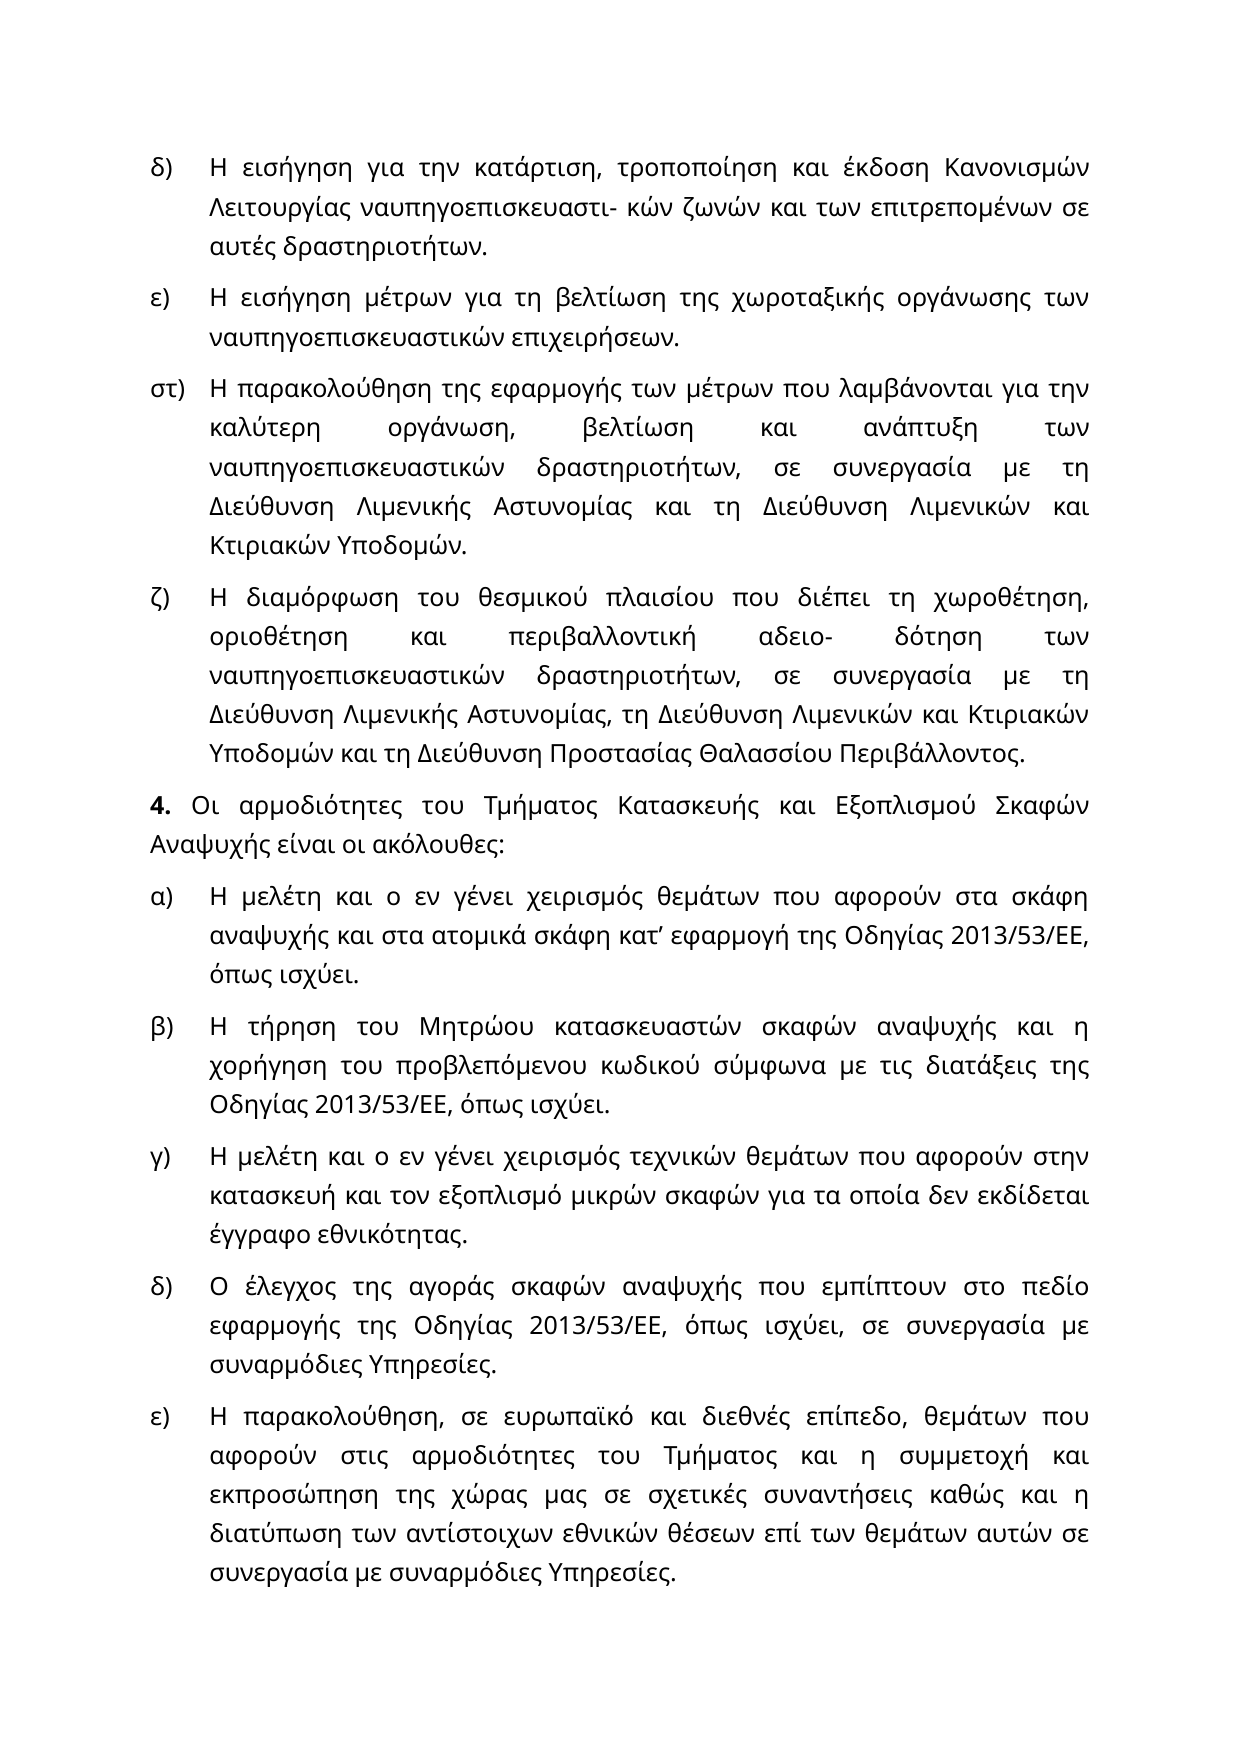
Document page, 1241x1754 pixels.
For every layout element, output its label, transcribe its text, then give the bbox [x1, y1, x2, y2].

list ε) Η εισήγηση μέτρων για τη βελτίωση της χωροταξικής οργάνωσης των ναυπηγοεπισκευαστικών επιχειρήσεων. [150, 280, 1090, 353]
list δ) Ο έλεγχος της αγοράς σκαφών αναψυχής που εμπίπτουν στο πεδίο εφαρμογής της Οδηγίας 2013/53/ΕΕ, όπως ισχύει, σε συνεργασία με συναρμόδιες Υπηρεσίες. [150, 1268, 1090, 1381]
list ε) Η παρακολούθηση, σε ευρωπαϊκό και διεθνές επίπεδο, θεμάτων που αφορούν στις αρμοδιότητες του Τμήματος και η συμμετοχή και εκπροσώπηση της χώρας μας σε σχετικές συναντήσεις καθώς και η διατύπωση των αντίστοιχων εθνικών θέσεων επί των θεμάτων αυτών σε συνεργασία με συναρμόδιες Υπηρεσίες. [150, 1398, 1090, 1589]
list ζ) Η διαμόρφωση του θεσμικού πλαισίου που διέπει τη χωροθέτηση, οριοθέτηση και περιβαλλοντική αδειο- δότηση των ναυπηγοεπισκευαστικών δραστηριοτήτων, σε συνεργασία με τη Διεύθυνση Λιμενικής Αστυνομίας, τη Διεύθυνση Λιμενικών και Κτιριακών Υποδομών και τη Διεύθυνση Προστασίας Θαλασσίου Περιβάλλοντος. [150, 579, 1090, 770]
list β) Η τήρηση του Μητρώου κατασκευαστών σκαφών αναψυχής και η χορήγηση του προβλεπόμενου κωδικού σύμφωνα με τις διατάξεις της Οδηγίας 2013/53/ΕΕ, όπως ισχύει. [150, 1008, 1090, 1121]
list α) Η μελέτη και ο εν γένει χειρισμός θεμάτων που αφορούν στα σκάφη αναψυχής και στα ατομικά σκάφη κατ’ εφαρμογή της Οδηγίας 2013/53/ΕΕ, όπως ισχύει. [150, 878, 1090, 991]
text 4. Οι αρμοδιότητες του Τμήματος Κατασκευής και Εξοπλισμού Σκαφών Αναψυχής είναι οι ακόλουθες: [150, 787, 1090, 861]
list δ) Η εισήγηση για την κατάρτιση, τροποποίηση και έκδοση Κανονισμών Λειτουργίας ναυπηγοεπισκευαστι- κών ζωνών και των επιτρεπομένων σε αυτές δραστηριοτήτων. [150, 150, 1090, 262]
list στ) Η παρακολούθηση της εφαρμογής των μέτρων που λαμβάνονται για την καλύτερη οργάνωση, βελτίωση και ανάπτυξη των ναυπηγοεπισκευαστικών δραστηριοτήτων, σε συνεργασία με τη Διεύθυνση Λιμενικής Αστυνομίας και τη Διεύθυνση Λιμενικών και Κτιριακών Υποδομών. [150, 371, 1090, 562]
list γ) Η μελέτη και ο εν γένει χειρισμός τεχνικών θεμάτων που αφορούν στην κατασκευή και τον εξοπλισμό μικρών σκαφών για τα οποία δεν εκδίδεται έγγραφο εθνικότητας. [150, 1138, 1090, 1251]
